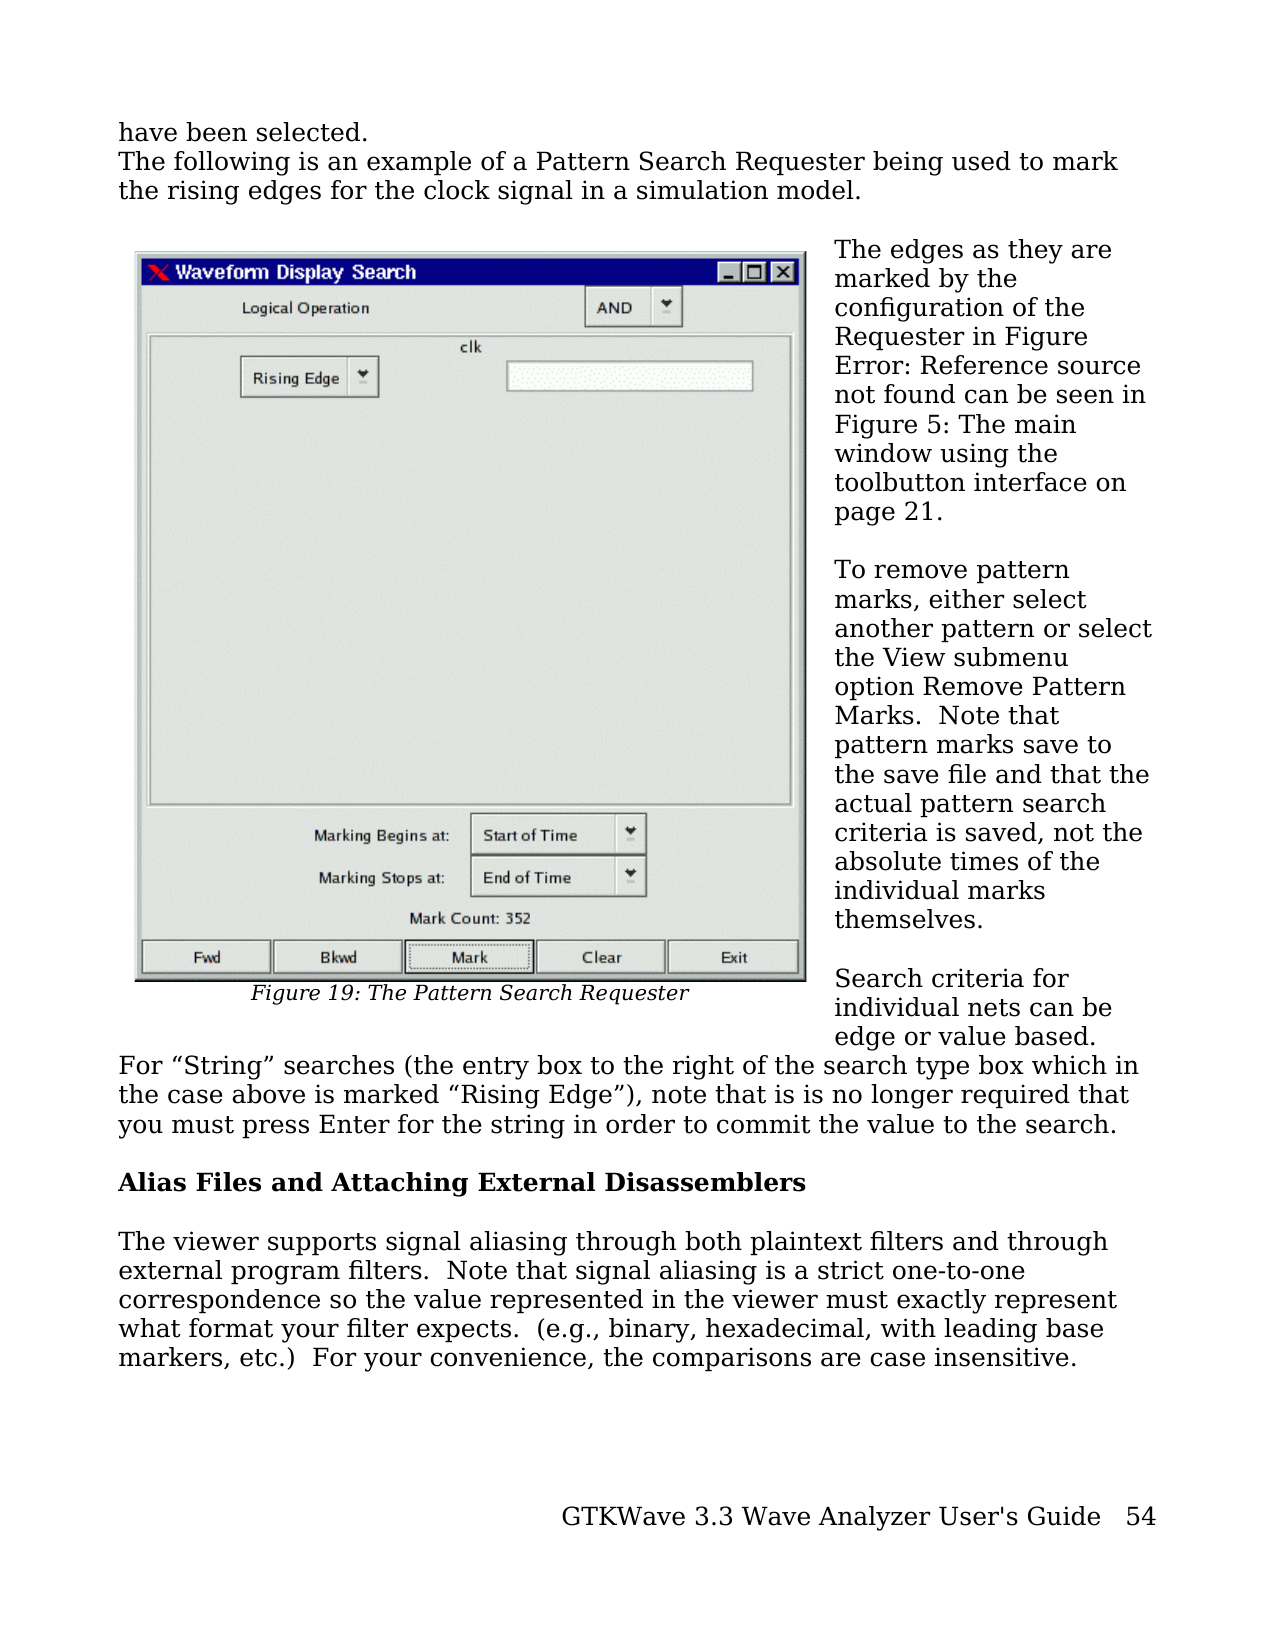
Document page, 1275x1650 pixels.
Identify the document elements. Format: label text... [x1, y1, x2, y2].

text Search criteria for individual nets can be edge or value based. For “String” searches (the entry box to the right of the search type box which in the case above is marked “Rising Edge”), note that is is no longer required that you must press Enter for the string in order to commit the value to the search. [118, 964, 1157, 1139]
picture [134, 251, 807, 982]
text The viewer supports signal aliasing through both plaintext filters and through external program filters. Note that signal aliasing is a strict one-to-one correspondence so the value represented in the viewer must exactly represent what format your filter expects. (e.g., binary, hexadecimal, with leading base markers, etc.) For your convenience, the comparisons are case insensitive. [118, 1227, 1157, 1373]
text The following is an example of a Pattern Search Requester being used to mark the rising edges for the clock signal in a simulation model. [118, 147, 1157, 206]
text have been selected. [118, 118, 1157, 147]
text Alias Files and Attaching External Disassemblers [118, 1168, 1157, 1197]
text The edges as they are marked by the configuration of the Requester in Figure Error: Reference source not found can be seen in Figure 5: The main window using the toolbutton interface on page 21. [118, 235, 1157, 1034]
text To remove pattern marks, either select another pattern or select the View submenu option Remove Pattern Marks. Note that pattern marks save to the save file and that the actual pattern search criteria is saved, not the absolute times of the individual marks themselves. [822, 556, 1157, 935]
text Figure 19: The Pattern Search Requester [134, 982, 806, 1005]
